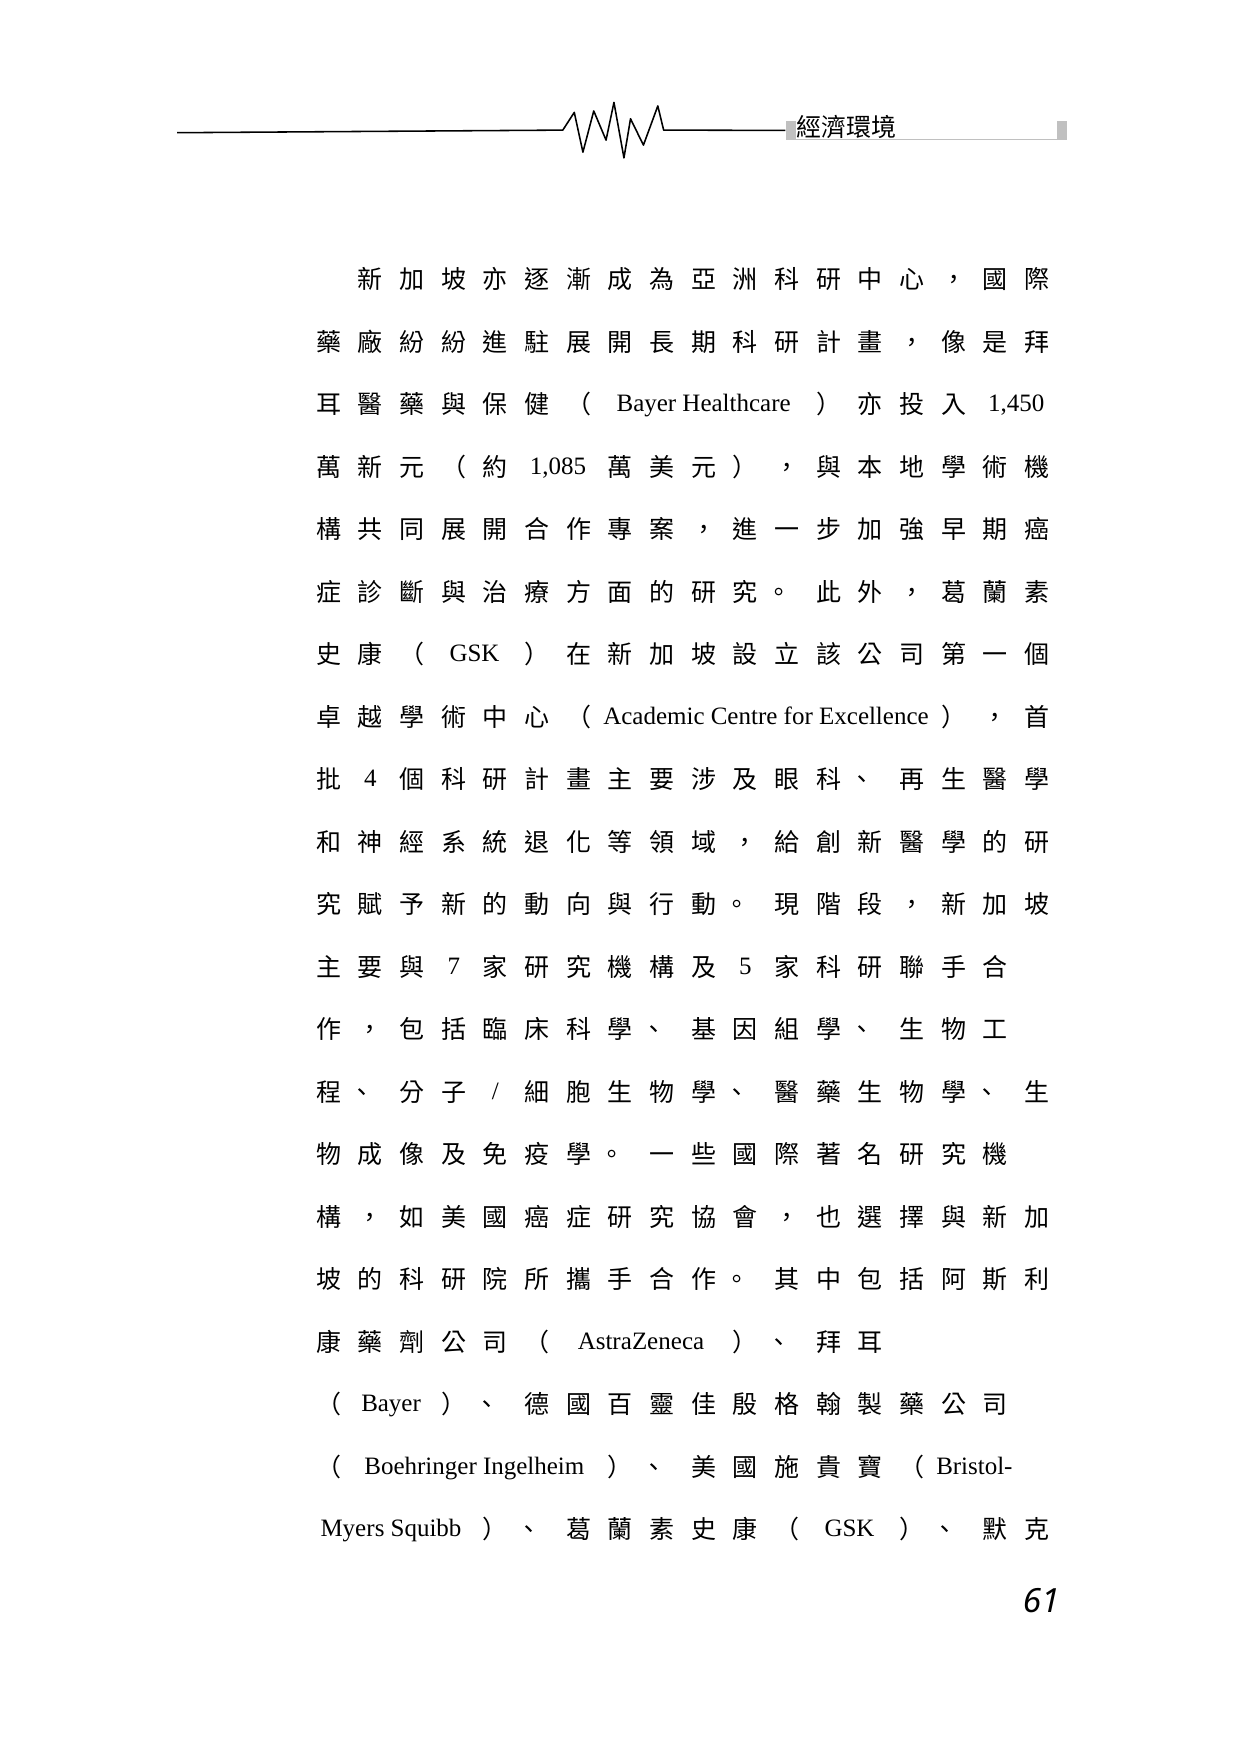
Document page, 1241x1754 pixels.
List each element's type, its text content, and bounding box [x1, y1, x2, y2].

text 新加坡亦逐漸成為亞洲科研中心，國際藥廠紛紛進駐展開長期科研計畫，像是拜耳醫藥與保健（Bayer Healthcare）亦投入1,450萬新元（約1,085萬美元），與本地學術機構共同展開合作專案，進一步加強早期癌症診斷與治療方面的研究。此外，葛蘭素史康（GSK）在新加坡設立該公司第一個卓越學術中心（Academic Centre for Excellence），首批4個科研計畫主要涉及眼科、再生醫學和神經系統退化等領域，給創新醫學的研究賦予新的動向與行動。現階段，新加坡主要與7家研究機構及5家科研聯手合作，包括臨床科學、基因組學、生物工程、分子/細胞生物學、醫藥生物學、生物成像及免疫學。一些國際著名研究機構，如美國癌症研究協會，也選擇與新加坡的科研院所攜手合作。其中包括阿斯利康藥劑公司（AstraZeneca）、拜耳（Bayer）、德國百靈佳殷格翰製藥公司（Boehringer Ingelheim）、美國施貴寶（Bristol-Myers Squibb）、葛蘭素史康（GSK）、默克 [281, 236, 1058, 1549]
